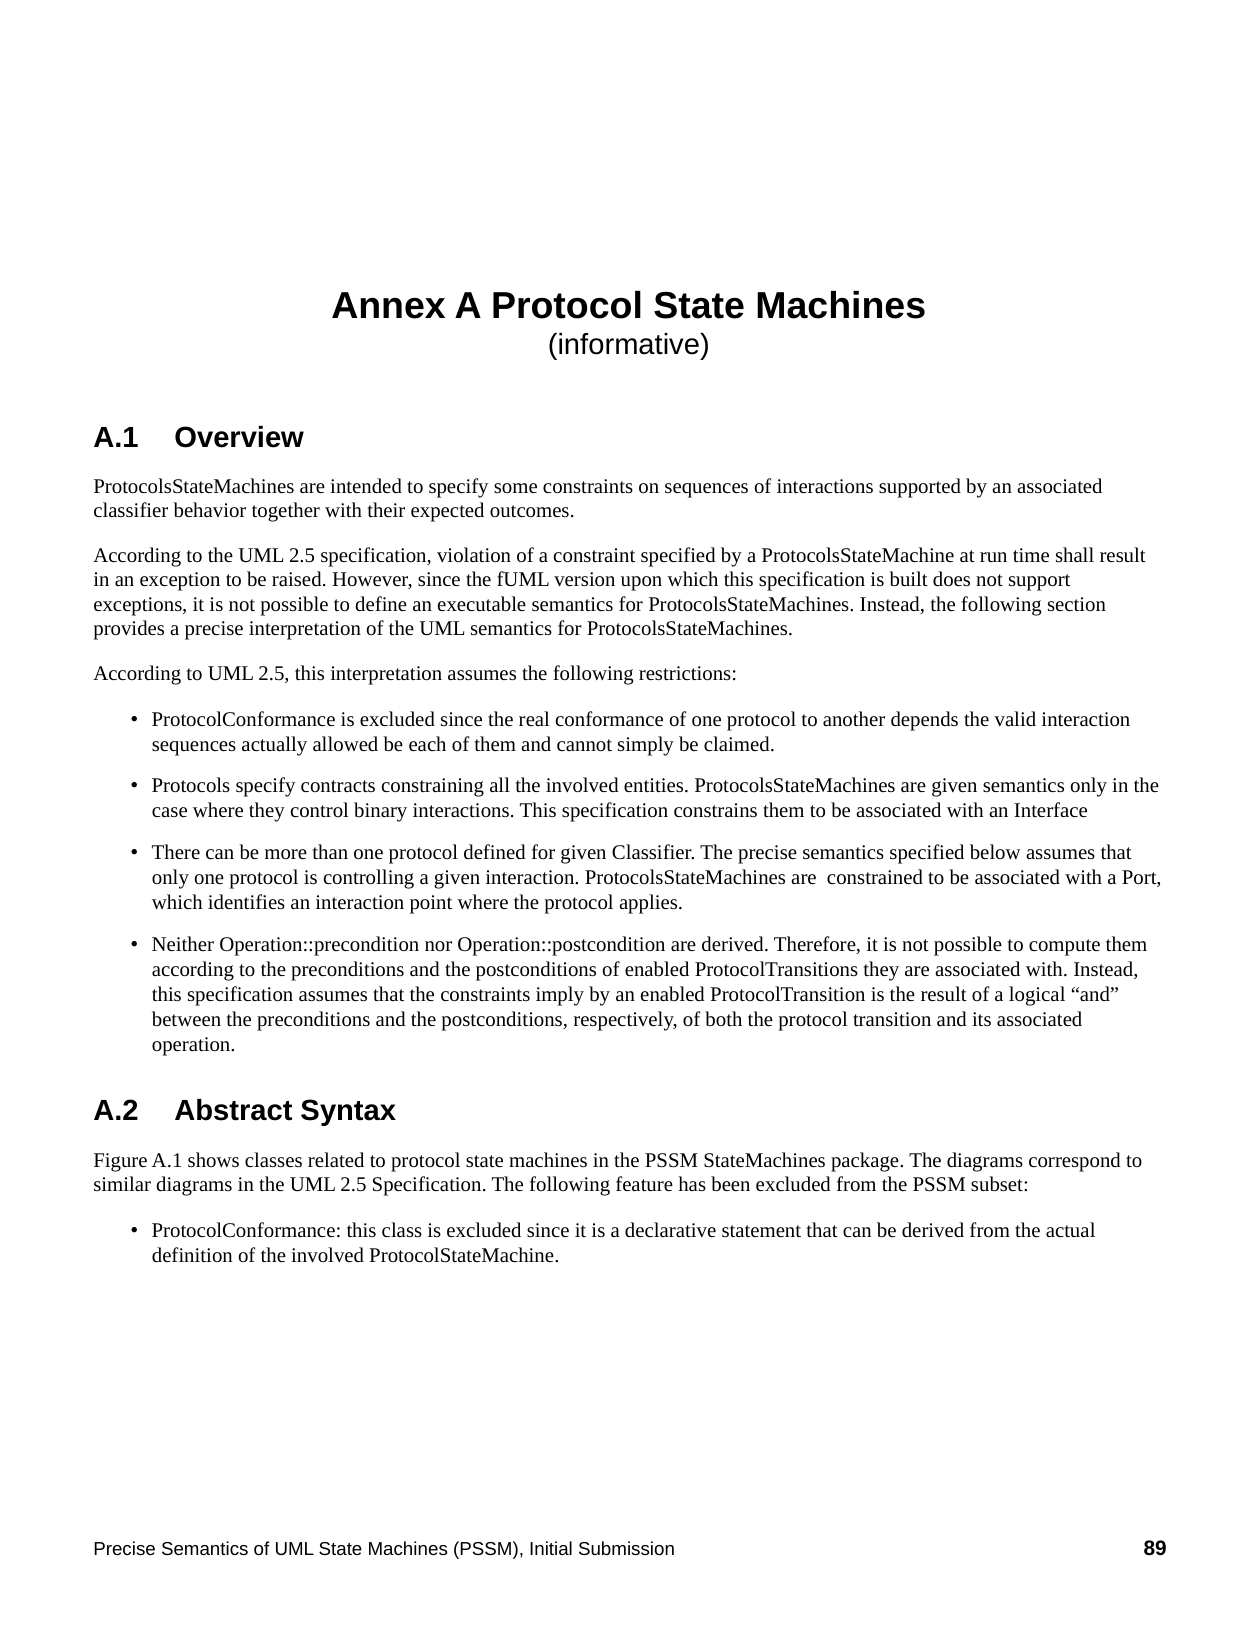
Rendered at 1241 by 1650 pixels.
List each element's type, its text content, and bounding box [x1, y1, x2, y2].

text Figure A.1 shows classes related to protocol state machines in the PSSM StateMachines package. The diagrams correspond to similar diagrams in the UML 2.5 Specification. The following feature has been excluded from the PSSM subset: [93, 1148, 1164, 1196]
list ProtocolConformance: this class is excluded since it is a declarative statement that can be derived from the actual definition of the involved ProtocolStateMachine. [131, 1217, 1164, 1267]
text (informative) [93, 327, 1164, 360]
list Protocols specify contracts constraining all the involved entities. ProtocolsStateMachines are given semantics only in the case where they control binary interactions. This specification constrains them to be associated with an Interface [131, 772, 1164, 822]
text According to the UML 2.5 specification, violation of a constraint specified by a ProtocolsStateMachine at run time shall result in an exception to be raised. However, since the fUML version upon which this specification is built does not support exceptions, it is not possible to define an executable semantics for ProtocolsStateMachines. Instead, the following section provides a precise interpretation of the UML semantics for ProtocolsStateMachines. [93, 543, 1164, 639]
list There can be more than one protocol defined for given Classifier. The precise semantics specified below assumes that only one protocol is controlling a given interaction. ProtocolsStateMachines are constrained to be associated with a Port, which identifies an interaction point where the protocol applies. [131, 839, 1164, 914]
subtitle Overview [93, 418, 1164, 453]
text ProtocolsStateMachines are intended to specify some constraints on sequences of interactions supported by an associated classifier behavior together with their expected outcomes. [93, 474, 1164, 522]
list ProtocolConformance is excluded since the real conformance of one protocol to another depends the valid interaction sequences actually allowed be each of them and cannot simply be claimed. [131, 706, 1164, 756]
subtitle Protocol State Machines [93, 283, 1164, 327]
list Neither Operation::precondition nor Operation::postcondition are derived. Therefore, it is not possible to compute them according to the preconditions and the postconditions of enabled ProtocolTransitions they are associated with. Instead, this specification assumes that the constraints imply by an enabled ProtocolTransition is the result of a logical “and” between the preconditions and the postconditions, respectively, of both the protocol transition and its associated operation. [131, 931, 1164, 1056]
subtitle Abstract Syntax [93, 1091, 1164, 1127]
text According to UML 2.5, this interpretation assumes the following restrictions: [93, 661, 1164, 685]
